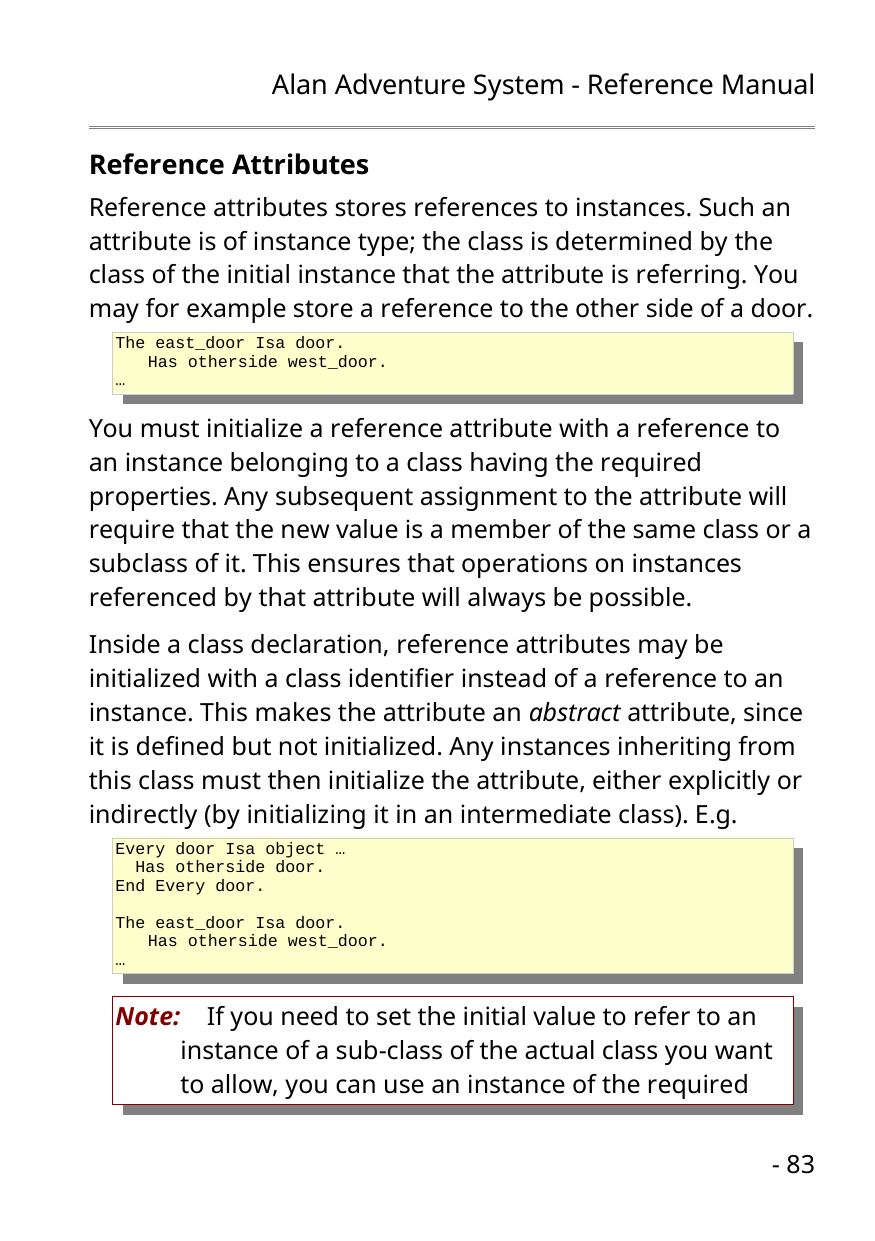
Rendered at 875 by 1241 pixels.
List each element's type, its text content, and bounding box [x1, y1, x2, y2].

text The east_door Isa door. Has otherside west_door. … [113, 912, 793, 973]
list If you need to set the initial value to refer to an instance of a sub-class of the actual class you want to allow, you can use an instance of the required [113, 997, 793, 1104]
text Inside a class declaration, reference attributes may be initialized with a class identifier instead of a reference to an instance. This makes the attribute an abstract attribute, since it is defined but not initialized. Any instances inheriting from this class must then initialize the attribute, either explicitly or indirectly (by initializing it in an intermediate class). E.g. [88, 627, 815, 831]
text Reference attributes stores references to instances. Such an attribute is of instance type; the class is determined by the class of the initial instance that the attribute is referring. You may for example store a reference to the other side of a door. [88, 189, 815, 325]
text Every door Isa object … Has otherside door. End Every door. [113, 839, 793, 893]
subtitle Reference Attributes [88, 146, 815, 182]
text You must initialize a reference attribute with a reference to an instance belonging to a class having the required properties. Any subsequent assignment to the attribute will require that the new value is a member of the same class or a subclass of it. This ensures that operations on instances referenced by that attribute will always be possible. [88, 411, 815, 614]
text The east_door Isa door. Has otherside west_door. … [113, 333, 793, 393]
